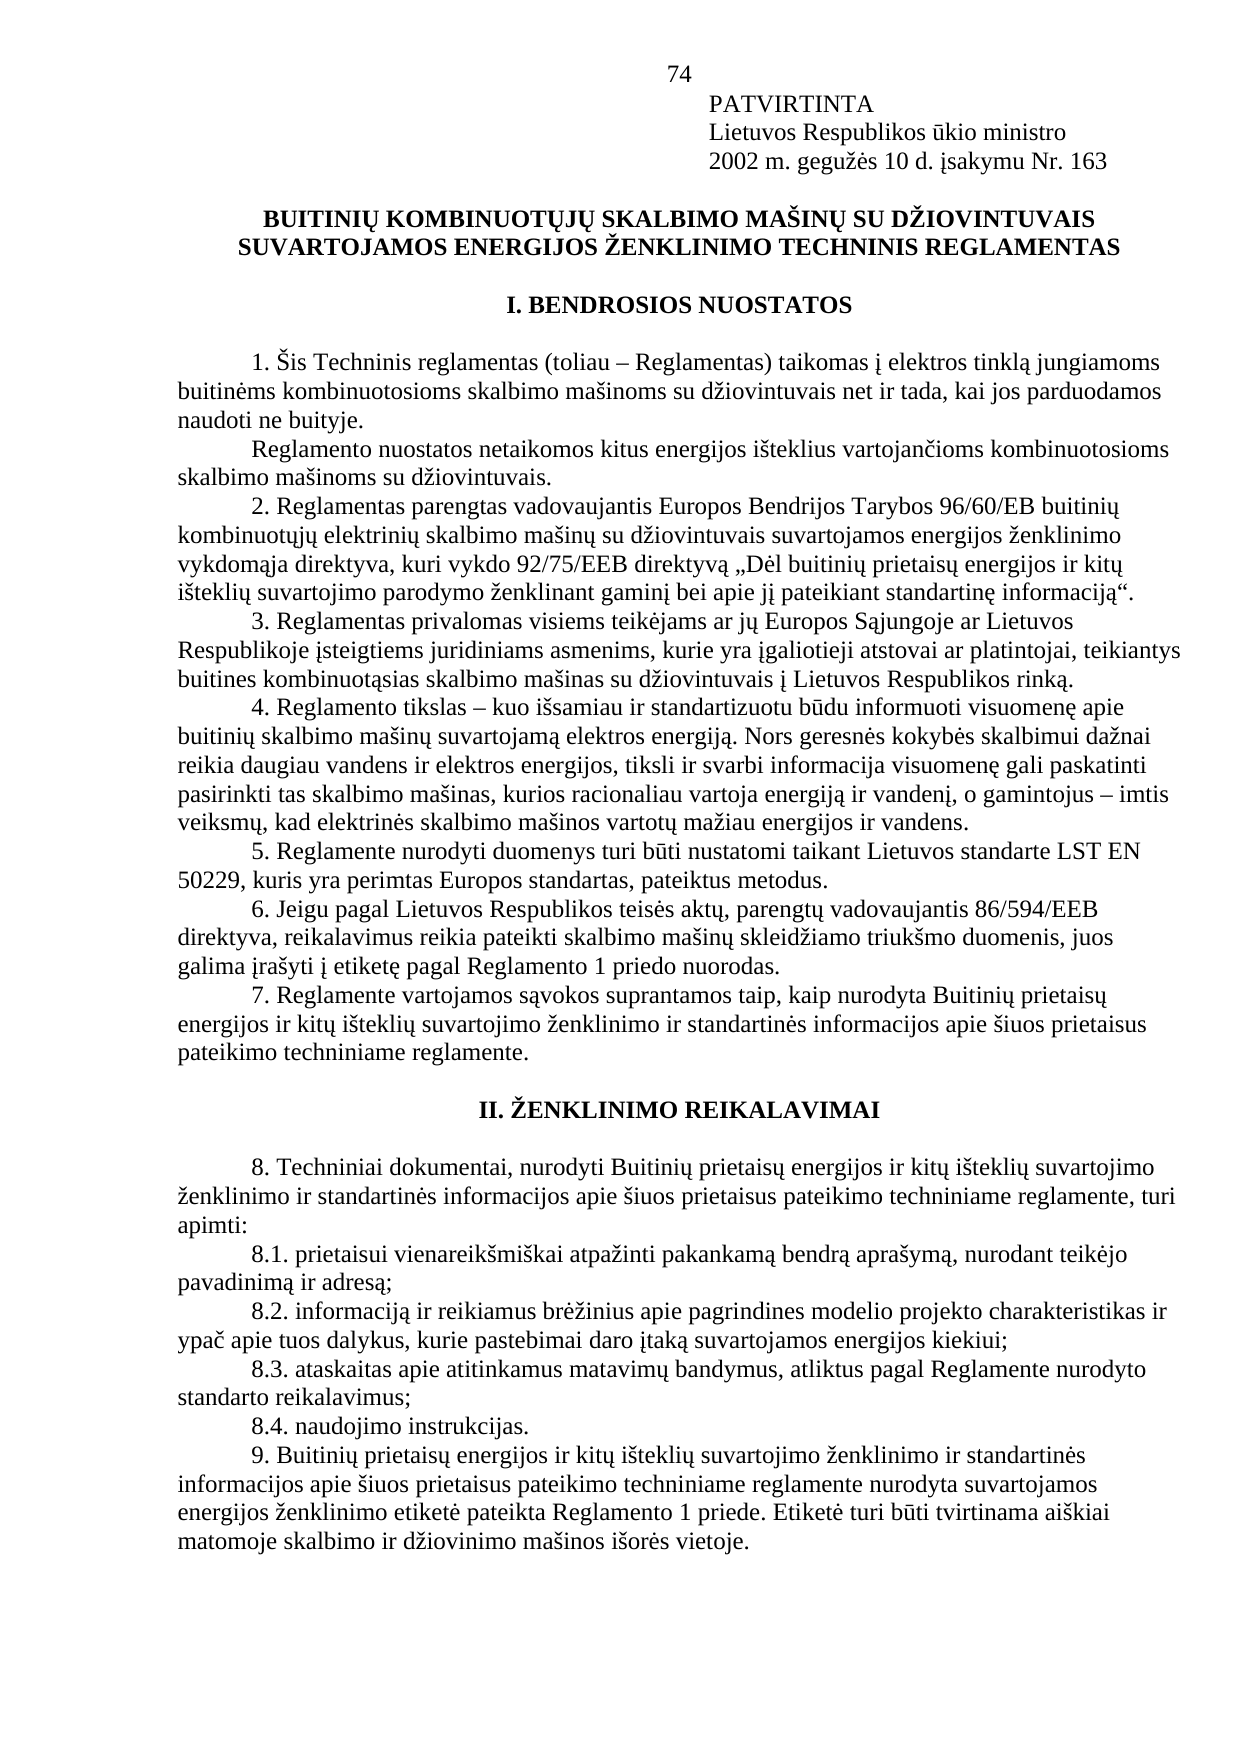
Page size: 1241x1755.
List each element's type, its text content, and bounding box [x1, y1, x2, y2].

text 8. Techniniai dokumentai, nurodyti Buitinių prietaisų energijos ir kitų išteklių suvartojimo ženklinimo ir standartinės informacijos apie šiuos prietaisus pateikimo techniniame reglamente, turi apimti: [177, 1152, 1181, 1239]
text PATVIRTINTA [709, 89, 1181, 117]
text 8.1. prietaisui vienareikšmiškai atpažinti pakankamą bendrą aprašymą, nurodant teikėjo pavadinimą ir adresą; [177, 1239, 1181, 1296]
text 1. Šis Techninis reglamentas (toliau – Reglamentas) taikomas į elektros tinklą jungiamoms buitinėms kombinuotosioms skalbimo mašinoms su džiovintuvais net ir tada, kai jos parduodamos naudoti ne buityje. [177, 347, 1181, 434]
text Reglamento nuostatos netaikomos kitus energijos išteklius vartojančioms kombinuotosioms skalbimo mašinoms su džiovintuvais. [177, 434, 1181, 491]
text 4. Reglamento tikslas – kuo išsamiau ir standartizuotu būdu informuoti visuomenę apie buitinių skalbimo mašinų suvartojamą elektros energiją. Nors geresnės kokybės skalbimui dažnai reikia daugiau vandens ir elektros energijos, tiksli ir svarbi informacija visuomenę gali paskatinti pasirinkti tas skalbimo mašinas, kurios racionaliau vartoja energiją ir vandenį, o gamintojus – imtis veiksmų, kad elektrinės skalbimo mašinos vartotų mažiau energijos ir vandens. [177, 692, 1181, 836]
text 2002 m. gegužės 10 d. įsakymu Nr. 163 [177, 146, 1181, 175]
text 8.4. naudojimo instrukcijas. [177, 1411, 1181, 1440]
text 7. Reglamente vartojamos sąvokos suprantamos taip, kaip nurodyta Buitinių prietaisų energijos ir kitų išteklių suvartojimo ženklinimo ir standartinės informacijos apie šiuos prietaisus pateikimo techniniame reglamente. [177, 980, 1181, 1066]
text Lietuvos Respublikos ūkio ministro [177, 117, 1181, 146]
text 3. Reglamentas privalomas visiems teikėjams ar jų Europos Sąjungoje ar Lietuvos Respublikoje įsteigtiems juridiniams asmenims, kurie yra įgaliotieji atstovai ar platintojai, teikiantys buitines kombinuotąsias skalbimo mašinas su džiovintuvais į Lietuvos Respublikos rinką. [177, 606, 1181, 692]
text 5. Reglamente nurodyti duomenys turi būti nustatomi taikant Lietuvos standarte LST EN 50229, kuris yra perimtas Europos standartas, pateiktus metodus. [177, 836, 1181, 894]
text BUITINIŲ KOMBINUOTŲJŲ SKALBIMO MAŠINŲ SU DŽIOVINTUVAIS SUVARTOJAMOS ENERGIJOS ŽENKLINIMO TECHNINIS REGLAMENTAS [177, 204, 1181, 261]
text 2. Reglamentas parengtas vadovaujantis Europos Bendrijos Tarybos 96/60/EB buitinių kombinuotųjų elektrinių skalbimo mašinų su džiovintuvais suvartojamos energijos ženklinimo vykdomąja direktyva, kuri vykdo 92/75/EEB direktyvą „Dėl buitinių prietaisų energijos ir kitų išteklių suvartojimo parodymo ženklinant gaminį bei apie jį pateikiant standartinę informaciją“. [177, 491, 1181, 606]
text II. ŽENKLINIMO REIKALAVIMAI [177, 1095, 1181, 1124]
text 6. Jeigu pagal Lietuvos Respublikos teisės aktų, parengtų vadovaujantis 86/594/EEB direktyva, reikalavimus reikia pateikti skalbimo mašinų skleidžiamo triukšmo duomenis, juos galima įrašyti į etiketę pagal Reglamento 1 priedo nuorodas. [177, 894, 1181, 980]
text 8.3. ataskaitas apie atitinkamus matavimų bandymus, atliktus pagal Reglamente nurodyto standarto reikalavimus; [177, 1354, 1181, 1411]
text 8.2. informaciją ir reikiamus brėžinius apie pagrindines modelio projekto charakteristikas ir ypač apie tuos dalykus, kurie pastebimai daro įtaką suvartojamos energijos kiekiui; [177, 1296, 1181, 1354]
text 9. Buitinių prietaisų energijos ir kitų išteklių suvartojimo ženklinimo ir standartinės informacijos apie šiuos prietaisus pateikimo techniniame reglamente nurodyta suvartojamos energijos ženklinimo etiketė pateikta Reglamento 1 priede. Etiketė turi būti tvirtinama aiškiai matomoje skalbimo ir džiovinimo mašinos išorės vietoje. [177, 1440, 1181, 1555]
text I. BENDROSIOS NUOSTATOS [177, 290, 1181, 319]
